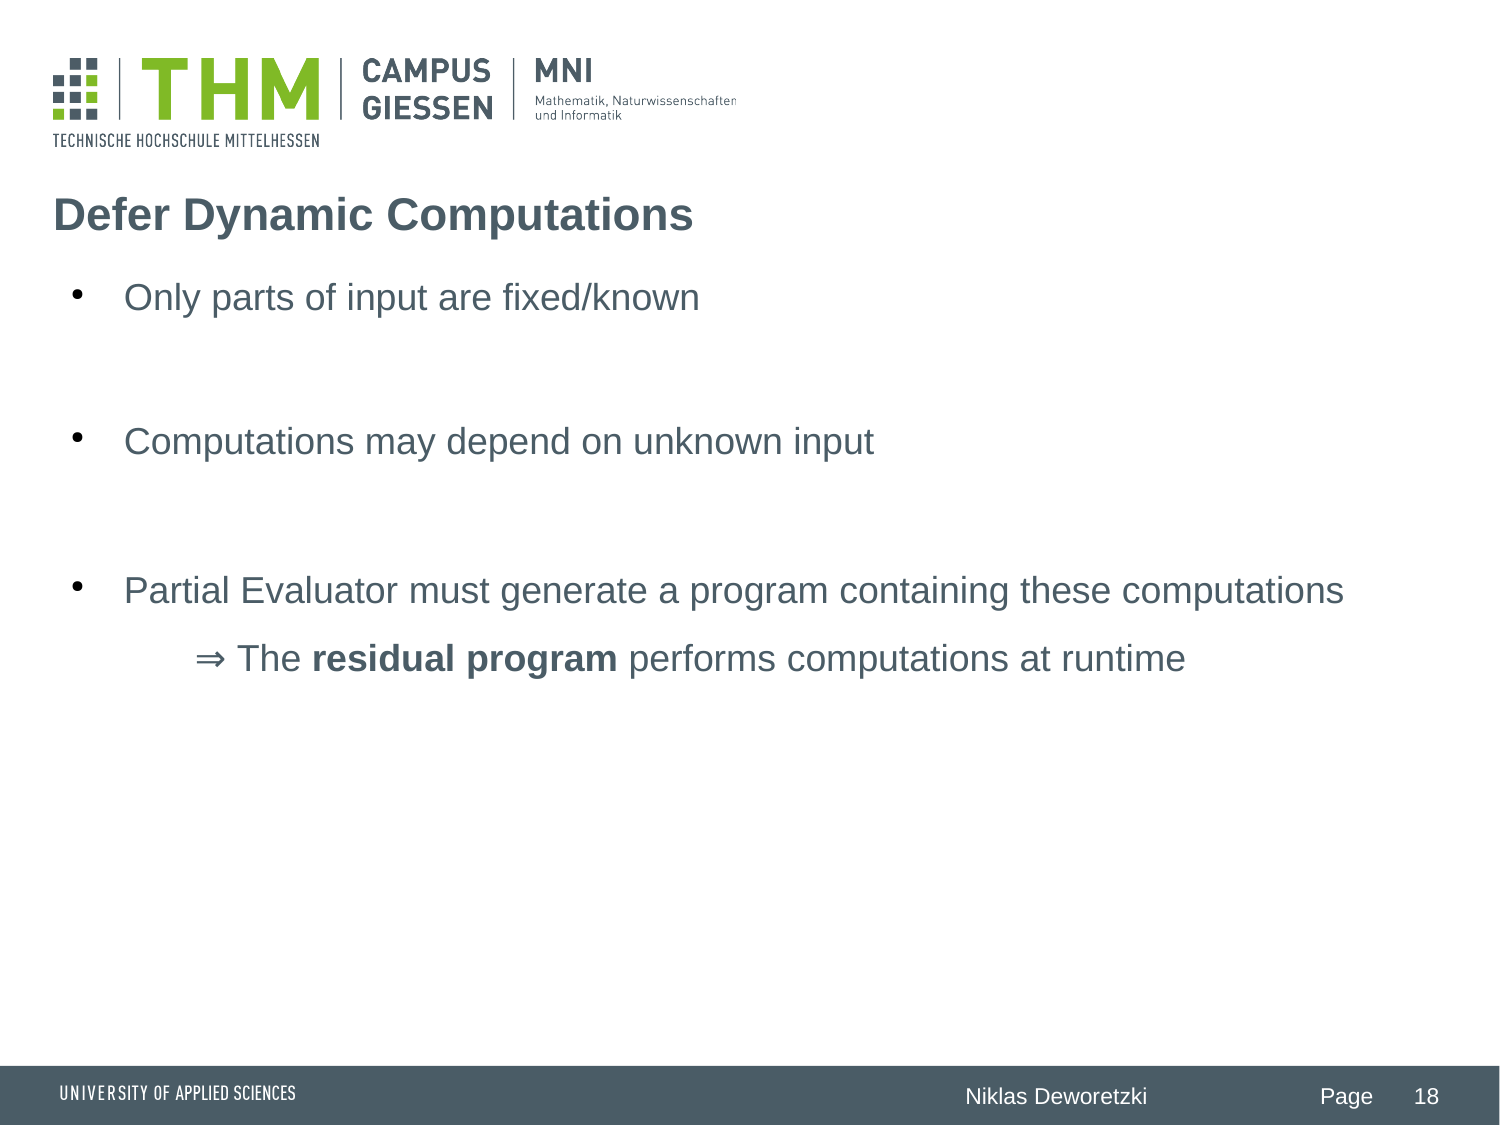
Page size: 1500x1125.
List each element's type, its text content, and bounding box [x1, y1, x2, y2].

list Only parts of input are fixed/known Computations may depend on unknown input Partial Evaluator must generate a program containing these computations ⇒ The residual program performs computations at runtime [53, 265, 1436, 1024]
title Defer Dynamic Computations [53, 177, 1435, 265]
picture [59, 1082, 296, 1104]
picture [53, 58, 736, 147]
slide_number [1376, 1073, 1455, 1118]
